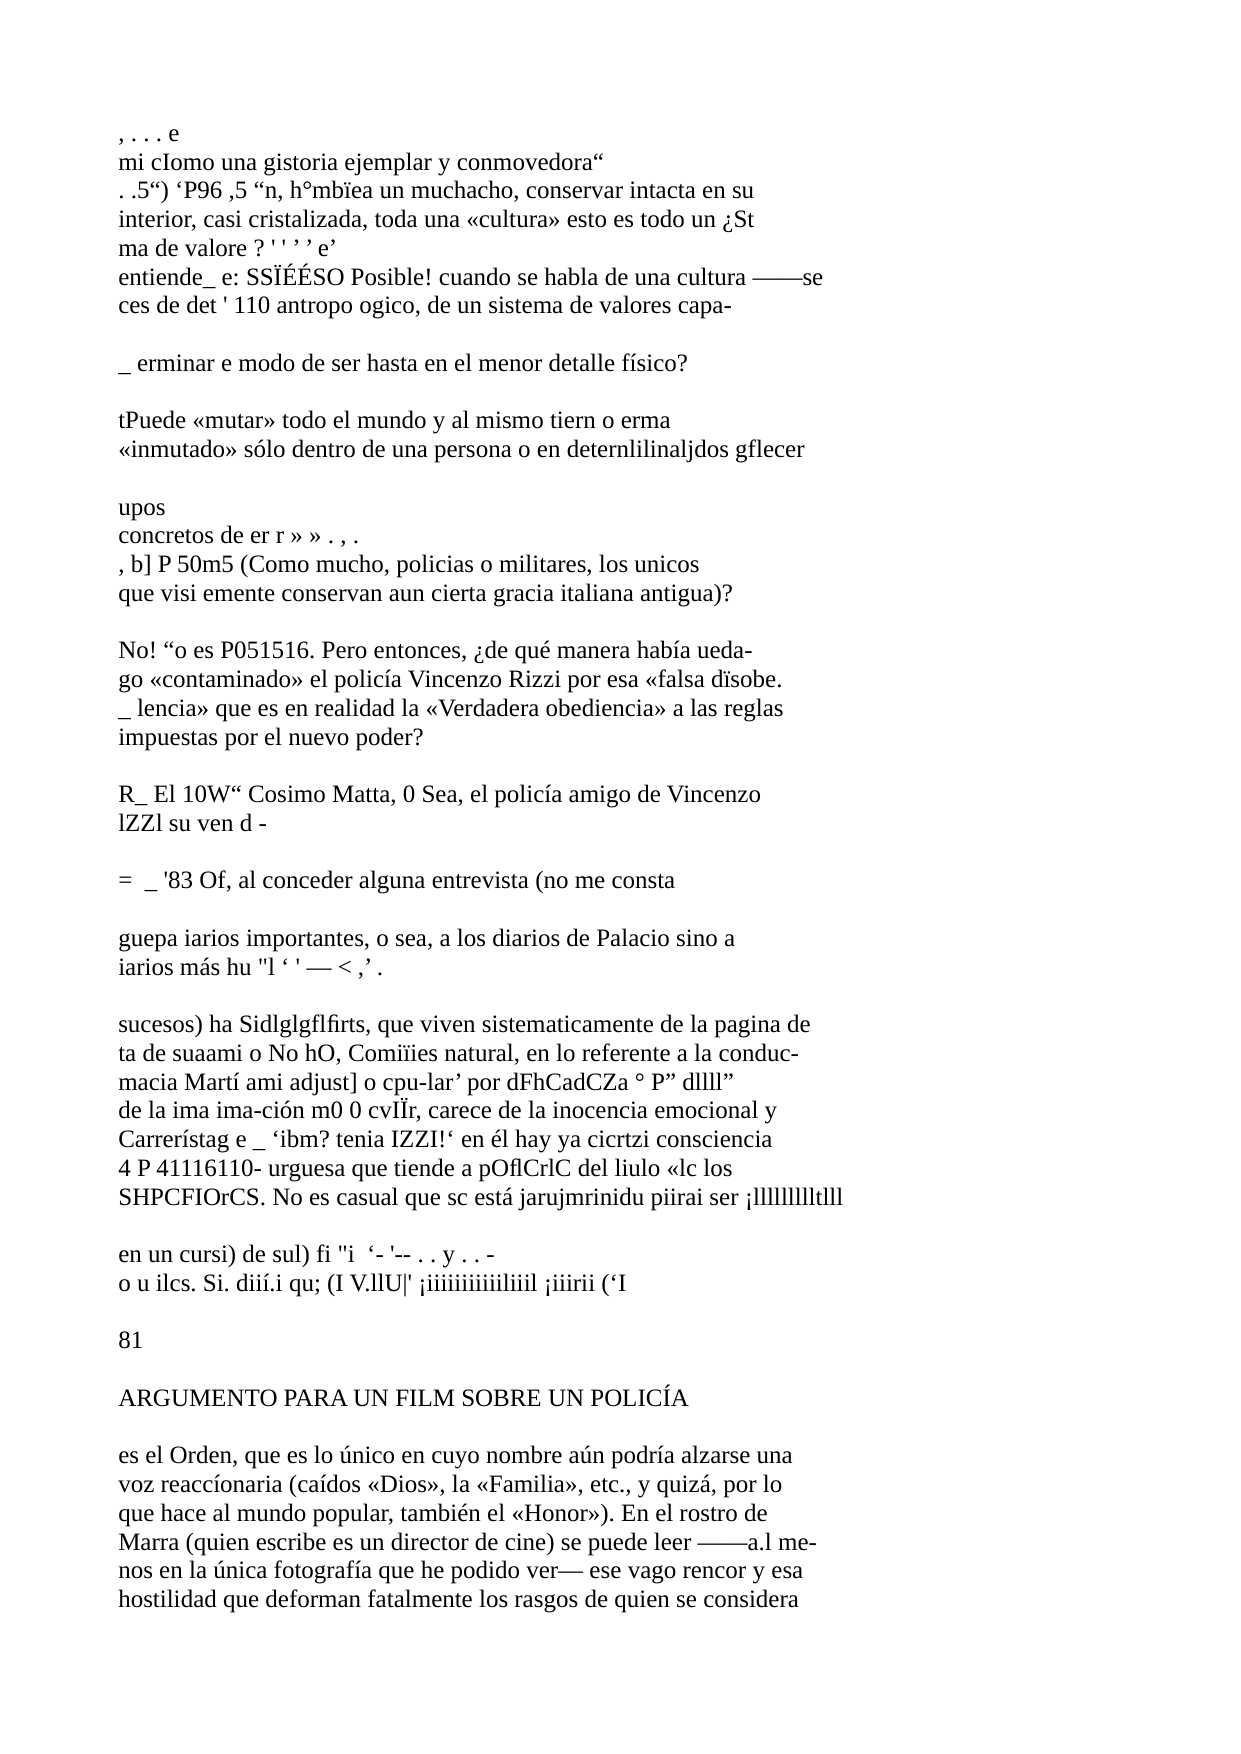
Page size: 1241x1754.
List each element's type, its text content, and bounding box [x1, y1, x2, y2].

text macia Martí ami adjust] o cpu-lar’ por dFhCadCZa ° P” dllll” [118, 1067, 1122, 1096]
text , . . . e [118, 118, 1122, 147]
text 81 [118, 1326, 1122, 1354]
text = _ '83 Of, al conceder alguna entrevista (no me consta [118, 866, 1122, 894]
text nos en la única fotografía que he podido ver— ese vago rencor y esa [118, 1556, 1122, 1584]
text R_ El 10W“ Cosimo Matta, 0 Sea, el policía amigo de Vincenzo [118, 779, 1122, 808]
text ma de valore ? ' ' ’ ’ e’ [118, 233, 1122, 262]
text guepa iarios importantes, o sea, a los diarios de Palacio sino a [118, 923, 1122, 952]
text _ erminar e modo de ser hasta en el menor detalle físico? [118, 348, 1122, 377]
text voz reaccíonaria (caídos «Dios», la «Familia», etc., y quizá, por lo [118, 1469, 1122, 1498]
text lZZl su ven d - [118, 808, 1122, 837]
text o u ilcs. Si. diií.i qu; (I V.llU|' ¡iiiiiiiiiiiliiil ¡iiirii (‘I [118, 1268, 1122, 1297]
text Marra (quien escribe es un director de cine) se puede leer ——a.l me- [118, 1527, 1122, 1556]
text Carrerístag e _ ‘ibm? tenia IZZI!‘ en él hay ya cicrtzi consciencia [118, 1124, 1122, 1153]
text hostilidad que deforman fatalmente los rasgos de quien se considera [118, 1584, 1122, 1613]
text _ lencia» que es en realidad la «Verdadera obediencia» a las reglas [118, 693, 1122, 722]
text ces de det ' 110 antropo ogico, de un sistema de valores capa- [118, 291, 1122, 319]
text SHPCFIOrCS. No es casual que sc está jarujmrinidu piirai ser ¡llllllllltlll [118, 1182, 1122, 1211]
text que hace al mundo popular, también el «Honor»). En el rostro de [118, 1498, 1122, 1527]
text es el Orden, que es lo único en cuyo nombre aún podría alzarse una [118, 1441, 1122, 1469]
text ARGUMENTO PARA UN FILM SOBRE UN POLICÍA [118, 1383, 1122, 1412]
text go «contaminado» el policía Vincenzo Rizzi por esa «falsa dïsobe. [118, 664, 1122, 693]
text No! “o es P051516. Pero entonces, ¿de qué manera había ueda- [118, 636, 1122, 664]
text de la ima ima-ción m0 0 cvIÏr, carece de la inocencia emocional y [118, 1096, 1122, 1124]
text impuestas por el nuevo poder? [118, 722, 1122, 751]
text que visi emente conservan aun cierta gracia italiana antigua)? [118, 578, 1122, 607]
text tPuede «mutar» todo el mundo y al mismo tiern o erma [118, 406, 1122, 434]
text en un cursi) de sul) fi "i ‘- '-- . . y . . - [118, 1239, 1122, 1268]
text mi cIomo una gistoria ejemplar y conmovedora“ [118, 147, 1122, 176]
text «inmutado» sólo dentro de una persona o en deternlilinaljdos gflecer [118, 434, 1122, 463]
text iarios más hu "l ‘ ' — < ,’ . [118, 952, 1122, 981]
text upos [118, 492, 1122, 521]
text 4 P 41116110- urguesa que tiende a pOﬂCrlC del liulo «lc los [118, 1153, 1122, 1182]
text interior, casi cristalizada, toda una «cultura» esto es todo un ¿St [118, 204, 1122, 233]
text entiende_ e: SSÏÉÉSO Posible! cuando se habla de una cultura ——se [118, 262, 1122, 291]
text . .5“) ‘P96 ,5 “n, h°mbïea un muchacho, conservar intacta en su [118, 176, 1122, 204]
text concretos de er r » » . , . [118, 521, 1122, 549]
text ta de suaami o No hO, Comiïies natural, en lo referente a la conduc- [118, 1038, 1122, 1067]
text , b] P 50m5 (Como mucho, policias o militares, los unicos [118, 549, 1122, 578]
text sucesos) ha Sidlglgflﬁrts, que viven sistematicamente de la pagina de [118, 1009, 1122, 1038]
